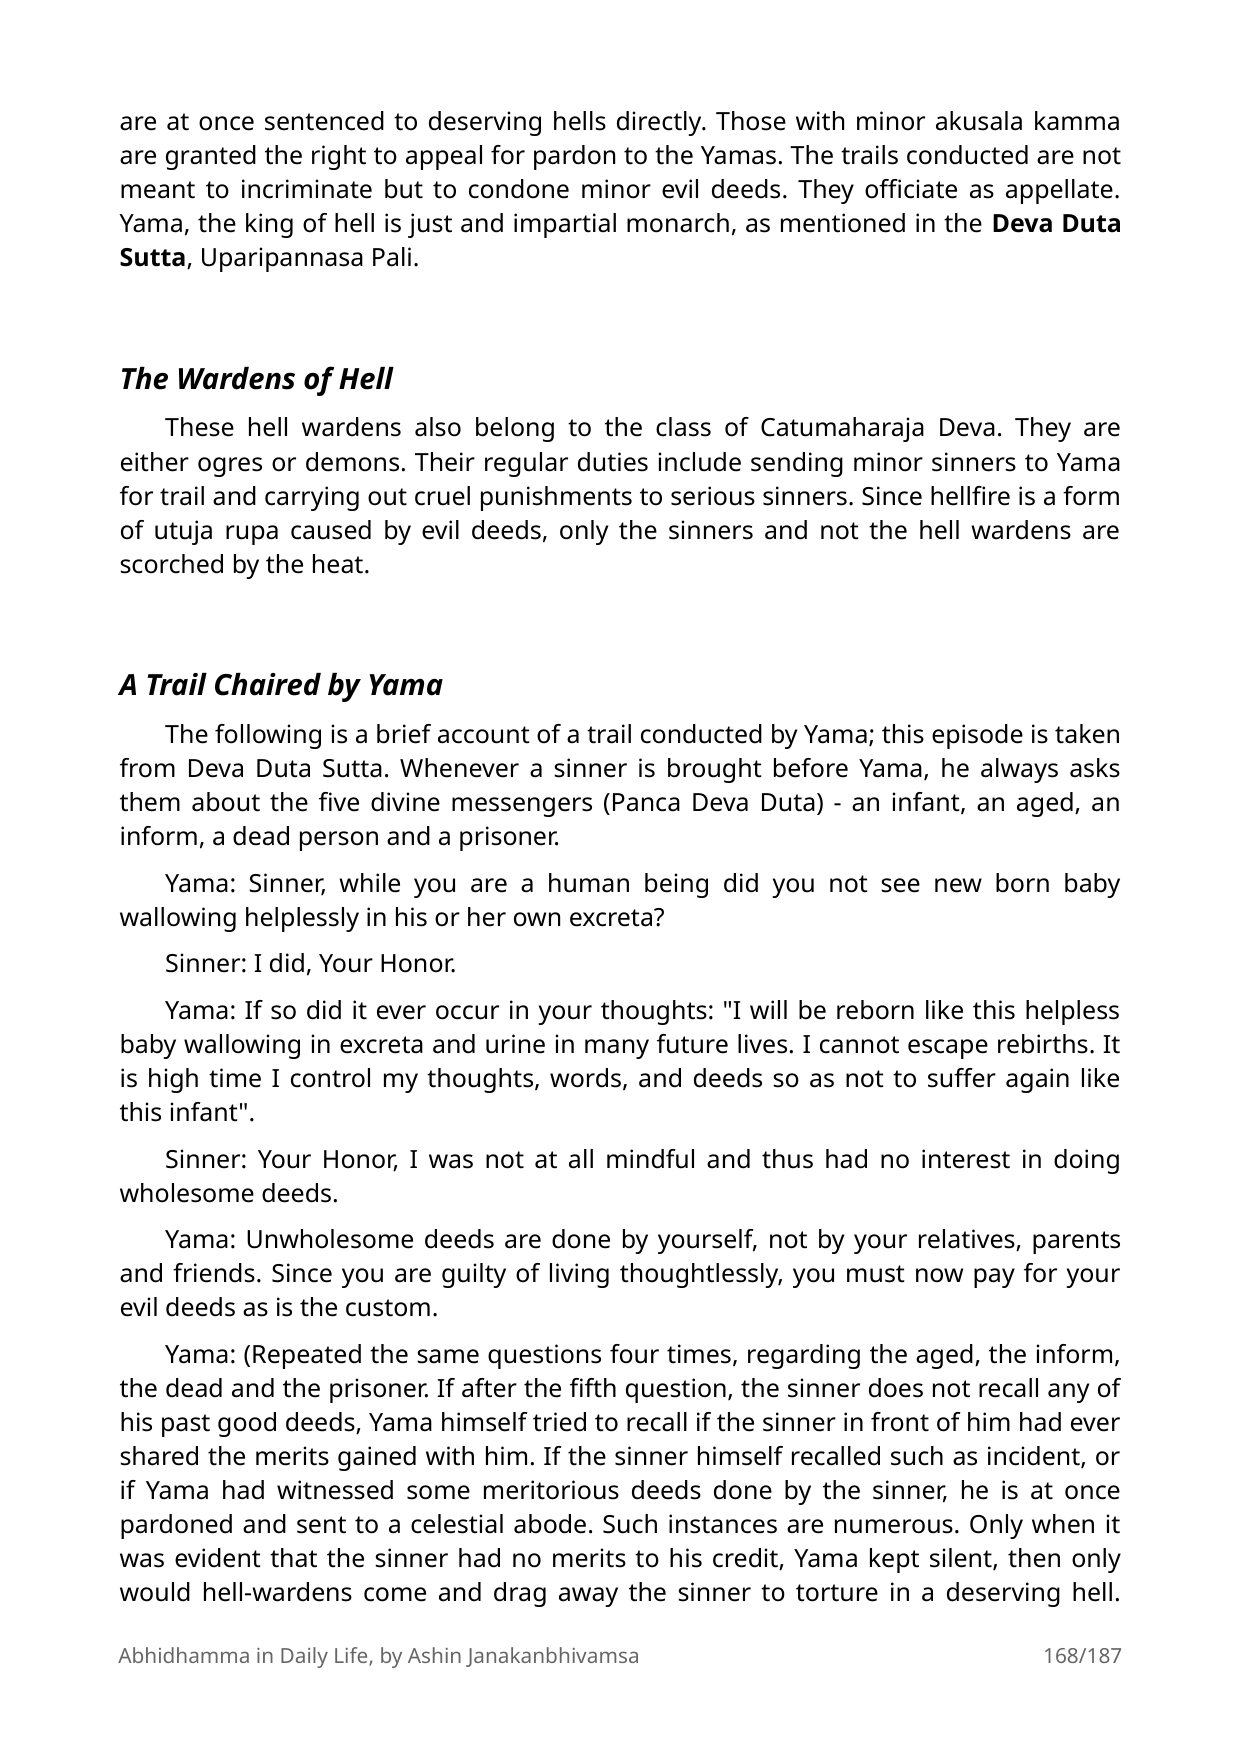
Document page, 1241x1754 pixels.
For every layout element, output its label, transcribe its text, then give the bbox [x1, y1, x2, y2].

text These hell wardens also belong to the class of Catumaharaja Deva. They are either ogres or demons. Their regular duties include sending minor sinners to Yama for trail and carrying out cruel punishments to serious sinners. Since hellfire is a form of utuja rupa caused by evil deeds, only the sinners and not the hell wardens are scorched by the heat. [119, 410, 1122, 580]
text Yama: Unwholesome deeds are done by yourself, not by your relatives, parents and friends. Since you are guilty of living thoughtlessly, you must now pay for your evil deeds as is the custom. [119, 1222, 1122, 1324]
text are at once sentenced to deserving hells directly. Those with minor akusala kamma are granted the right to appeal for pardon to the Yamas. The trails conducted are not meant to incriminate but to condone minor evil deeds. They officiate as appellate. Yama, the king of hell is just and impartial monarch, as mentioned in the Deva Duta Sutta, Uparipannasa Pali. [119, 103, 1122, 274]
text Sinner: Your Honor, I was not at all mindful and thus had no interest in doing wholesome deeds. [119, 1141, 1122, 1209]
text Yama: If so did it ever occur in your thoughts: "I will be reborn like this helpless baby wallowing in excreta and urine in many future lives. I cannot escape rebirths. It is high time I control my thoughts, words, and deeds so as not to suffer again like this infant". [119, 993, 1122, 1129]
subtitle A Trail Chaired by Yama [119, 664, 1122, 704]
text Yama: Sinner, while you are a human being did you not see new born baby wallowing helplessly in his or her own excreta? [119, 865, 1122, 933]
text Sinner: I did, Your Honor. [119, 946, 1122, 980]
text Yama: (Repeated the same questions four times, regarding the aged, the inform, the dead and the prisoner. If after the fifth question, the sinner does not recall any of his past good deeds, Yama himself tried to recall if the sinner in front of him had ever shared the merits gained with him. If the sinner himself recalled such as incident, or if Yama had witnessed some meritorious deeds done by the sinner, he is at once pardoned and sent to a celestial abode. Such instances are numerous. Only when it was evident that the sinner had no merits to his credit, Yama kept silent, then only would hell-wardens come and drag away the sinner to torture in a deserving hell. [119, 1337, 1122, 1609]
text The following is a brief account of a trail conducted by Yama; this episode is taken from Deva Duta Sutta. Whenever a sinner is brought before Yama, he always asks them about the five divine messengers (Panca Deva Duta) - an infant, an aged, an inform, a dead person and a prisoner. [119, 717, 1122, 853]
subtitle The Wardens of Hell [119, 358, 1122, 398]
